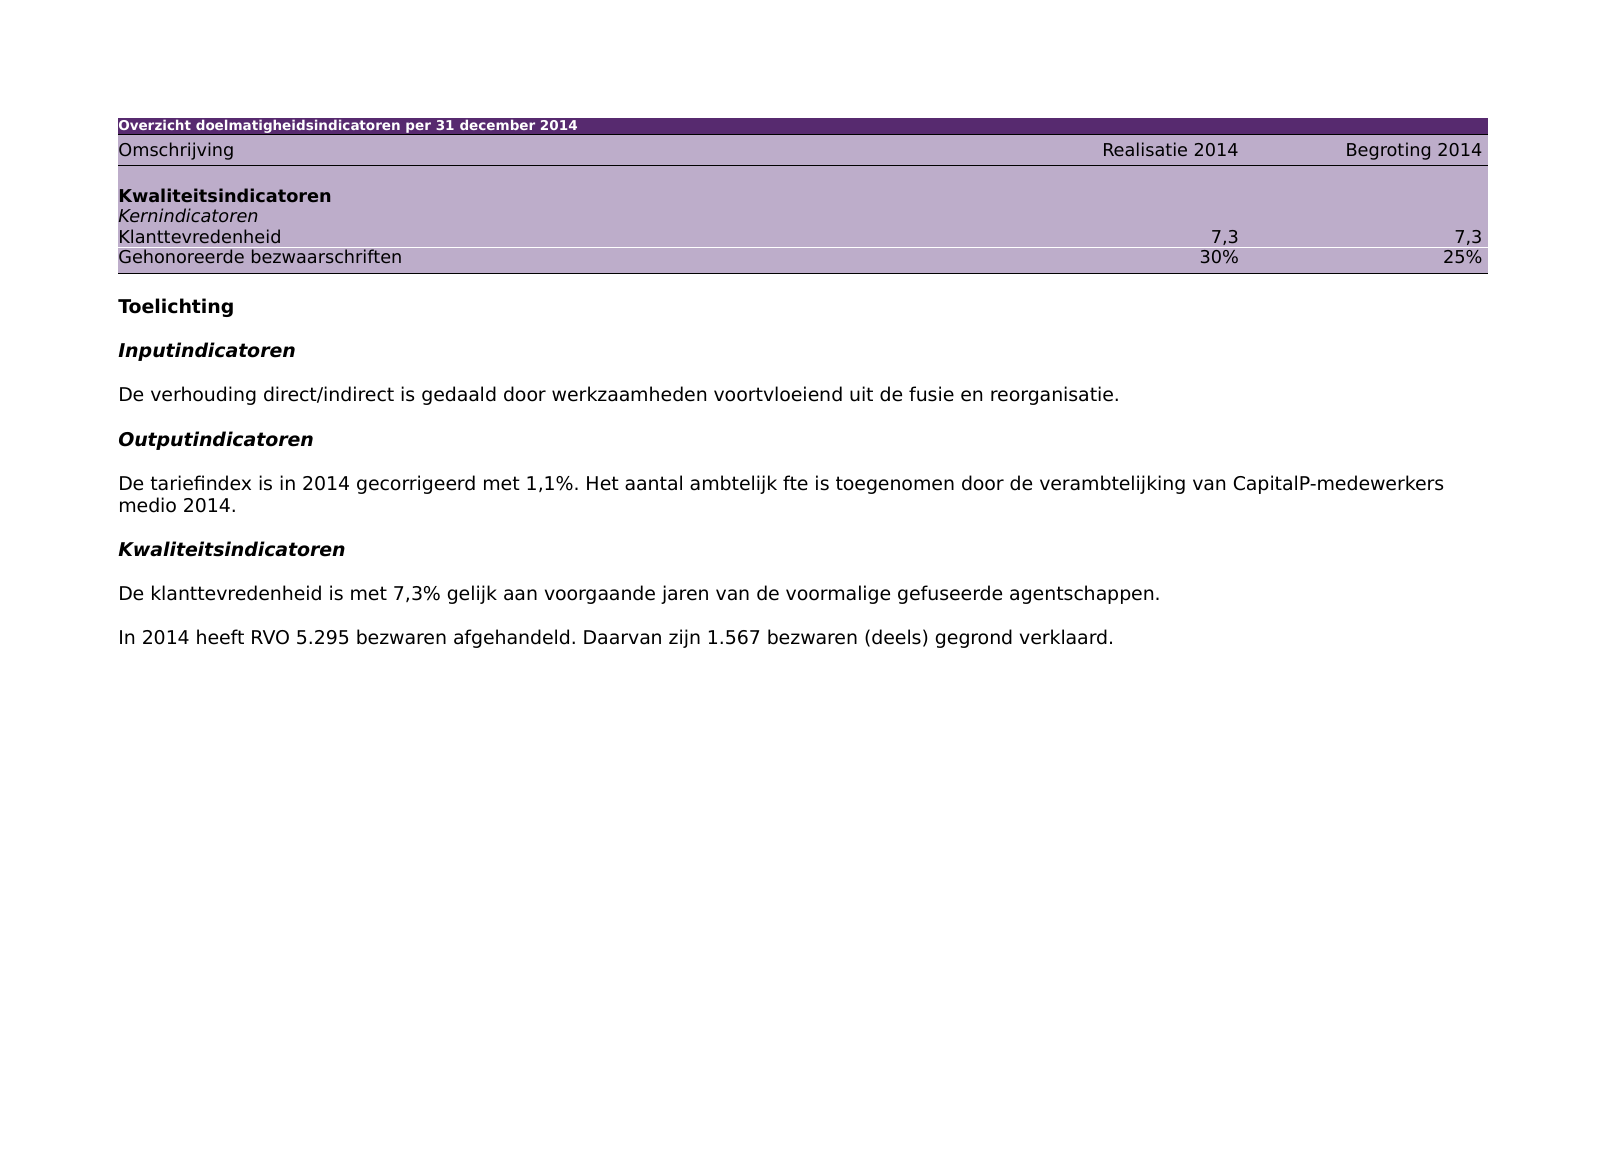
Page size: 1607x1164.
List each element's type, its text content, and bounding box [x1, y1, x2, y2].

table_cell Kwaliteitsindicatoren [118, 186, 1001, 206]
table_cell [118, 166, 1001, 186]
table_cell [1001, 166, 1244, 186]
table_cell Begroting 2014 [1245, 135, 1488, 165]
table_cell 7,3 [1001, 227, 1244, 247]
table_cell [1245, 186, 1488, 206]
table_cell [1001, 206, 1244, 227]
text De verhouding direct/indirect is gedaald door werkzaamheden voortvloeiend uit de fusie en reorganisatie. [118, 384, 1488, 406]
subtitle Kwaliteitsindicatoren [118, 539, 1488, 561]
table_cell [1001, 186, 1244, 206]
text De klanttevredenheid is met 7,3% gelijk aan voorgaande jaren van de voormalige gefuseerde agentschappen. [118, 583, 1488, 605]
subtitle Outputindicatoren [118, 428, 1488, 450]
table_cell Klanttevredenheid [118, 227, 1001, 247]
table_cell Kernindicatoren [118, 206, 1001, 227]
text De tariefindex is in 2014 gecorrigeerd met 1,1%. Het aantal ambtelijk fte is toegenomen door de verambtelijking van CapitalP-medewerkers medio 2014. [118, 473, 1488, 517]
subtitle Inputindicatoren [118, 340, 1488, 362]
subtitle Toelichting [118, 296, 1488, 318]
table_cell Realisatie 2014 [1001, 135, 1244, 165]
table_cell 7,3 [1245, 227, 1488, 247]
table_cell Gehonoreerde bezwaarschriften [118, 248, 1001, 273]
table_cell 25% [1245, 248, 1488, 273]
table_cell [1245, 206, 1488, 227]
table_cell 30% [1001, 248, 1244, 273]
table_header Overzicht doelmatigheidsindicatoren per 31 december 2014 [118, 118, 1488, 134]
text In 2014 heeft RVO 5.295 bezwaren afgehandeld. Daarvan zijn 1.567 bezwaren (deels) gegrond verklaard. [118, 627, 1488, 649]
table_cell [1245, 166, 1488, 186]
table_cell Omschrijving [118, 135, 1001, 165]
